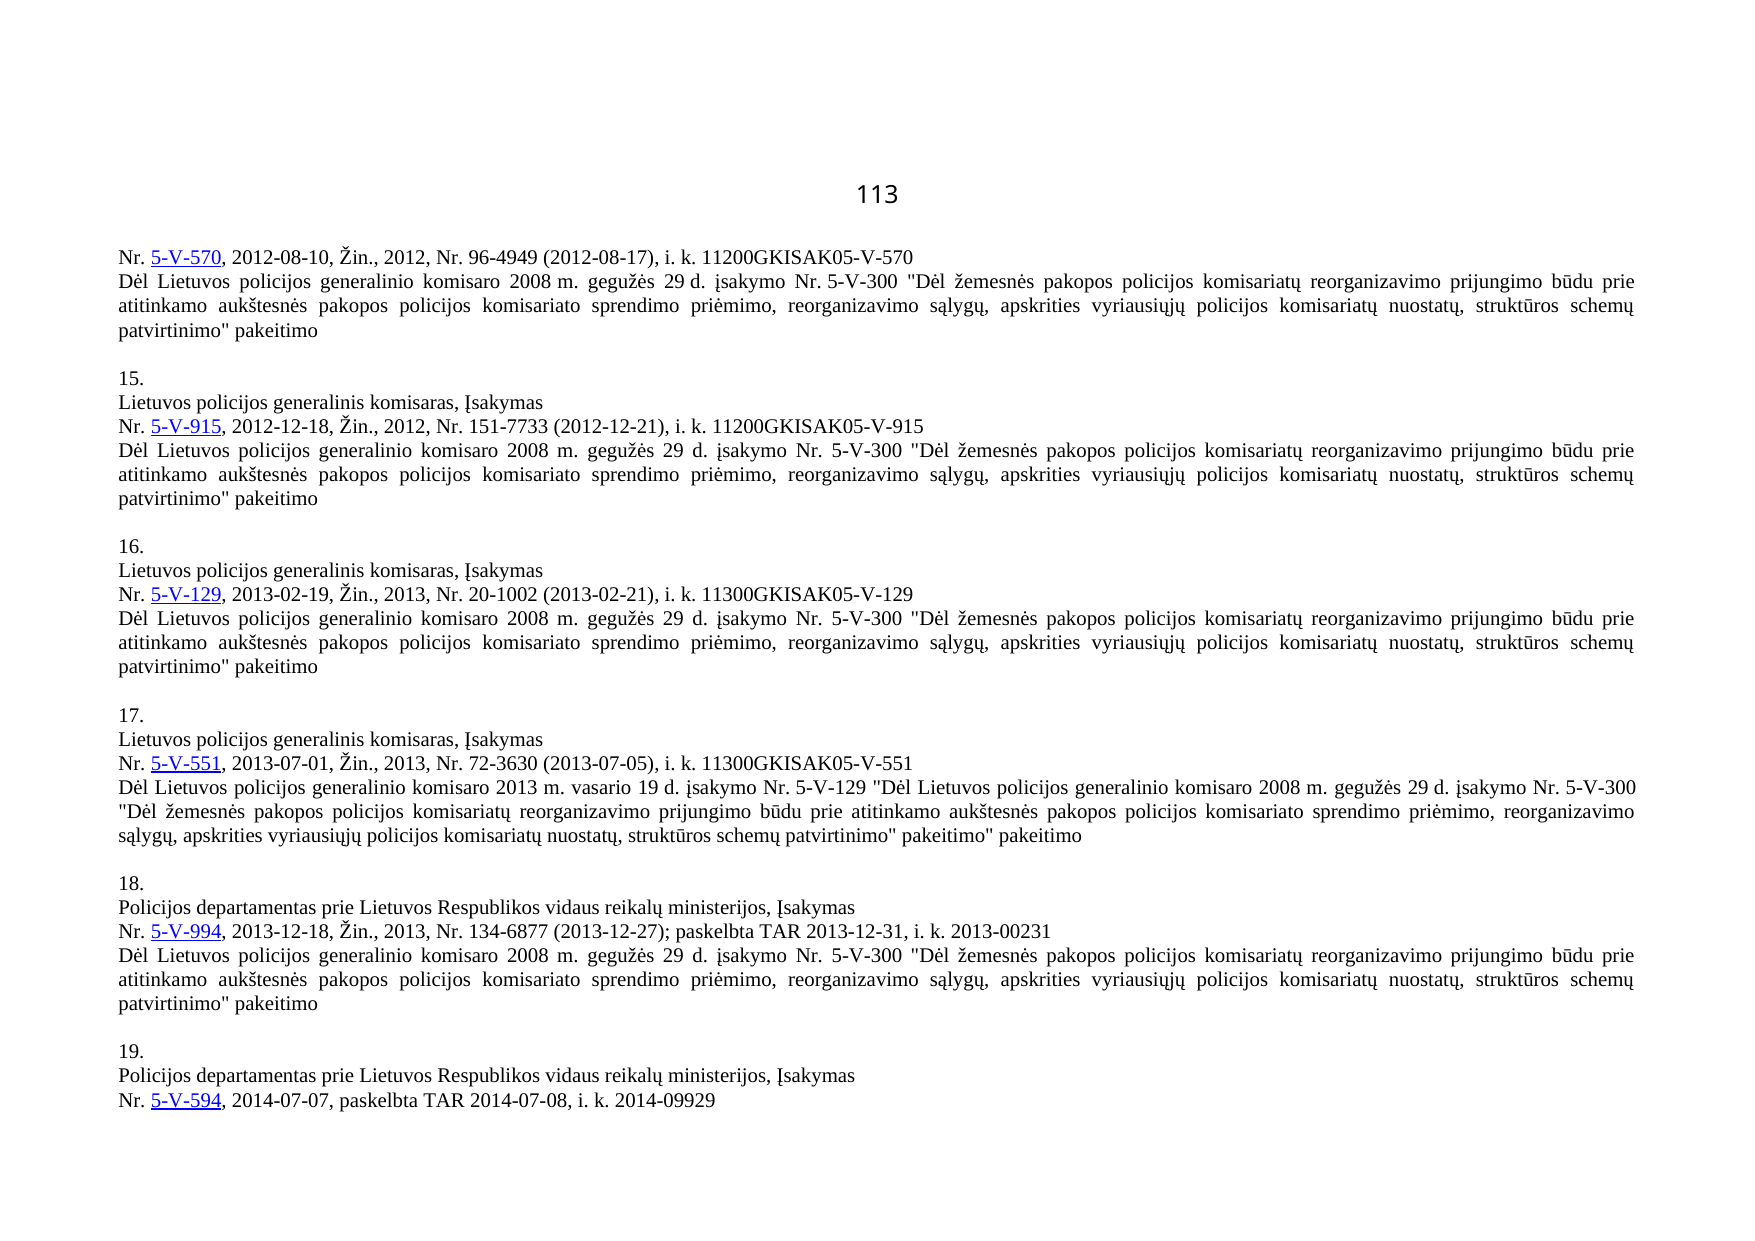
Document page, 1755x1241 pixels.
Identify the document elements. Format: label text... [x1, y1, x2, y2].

text Nr. 5-V-915, 2012-12-18, Žin., 2012, Nr. 151-7733 (2012-12-21), i. k. 11200GKISAK05-V-915 [118, 414, 1636, 438]
text 18. [118, 871, 1636, 895]
text 19. [118, 1039, 1636, 1063]
text Dėl Lietuvos policijos generalinio komisaro 2008 m. gegužės 29 d. įsakymo Nr. 5-V-300 "Dėl žemesnės pakopos policijos komisariatų reorganizavimo prijungimo būdu prie atitinkamo aukštesnės pakopos policijos komisariato sprendimo priėmimo, reorganizavimo sąlygų, apskrities vyriausiųjų policijos komisariatų nuostatų, struktūros schemų patvirtinimo" pakeitimo [118, 269, 1636, 342]
text Dėl Lietuvos policijos generalinio komisaro 2013 m. vasario 19 d. įsakymo Nr. 5-V-129 "Dėl Lietuvos policijos generalinio komisaro 2008 m. gegužės 29 d. įsakymo Nr. 5-V-300 "Dėl žemesnės pakopos policijos komisariatų reorganizavimo prijungimo būdu prie atitinkamo aukštesnės pakopos policijos komisariato sprendimo priėmimo, reorganizavimo sąlygų, apskrities vyriausiųjų policijos komisariatų nuostatų, struktūros schemų patvirtinimo" pakeitimo" pakeitimo [118, 775, 1636, 847]
text Policijos departamentas prie Lietuvos Respublikos vidaus reikalų ministerijos, Įsakymas [118, 895, 1636, 919]
text Dėl Lietuvos policijos generalinio komisaro 2008 m. gegužės 29 d. įsakymo Nr. 5-V-300 "Dėl žemesnės pakopos policijos komisariatų reorganizavimo prijungimo būdu prie atitinkamo aukštesnės pakopos policijos komisariato sprendimo priėmimo, reorganizavimo sąlygų, apskrities vyriausiųjų policijos komisariatų nuostatų, struktūros schemų patvirtinimo" pakeitimo [118, 606, 1636, 678]
text Lietuvos policijos generalinis komisaras, Įsakymas [118, 390, 1636, 414]
text 16. [118, 534, 1636, 558]
text 17. [118, 702, 1636, 727]
text Nr. 5-V-551, 2013-07-01, Žin., 2013, Nr. 72-3630 (2013-07-05), i. k. 11300GKISAK05-V-551 [118, 751, 1636, 775]
text Nr. 5-V-129, 2013-02-19, Žin., 2013, Nr. 20-1002 (2013-02-21), i. k. 11300GKISAK05-V-129 [118, 582, 1636, 606]
text Nr. 5-V-994, 2013-12-18, Žin., 2013, Nr. 134-6877 (2013-12-27); paskelbta TAR 2013-12-31, i. k. 2013-00231 [118, 919, 1636, 943]
text Lietuvos policijos generalinis komisaras, Įsakymas [118, 727, 1636, 751]
text Nr. 5-V-594, 2014-07-07, paskelbta TAR 2014-07-08, i. k. 2014-09929 [118, 1087, 1636, 1112]
text Dėl Lietuvos policijos generalinio komisaro 2008 m. gegužės 29 d. įsakymo Nr. 5-V-300 "Dėl žemesnės pakopos policijos komisariatų reorganizavimo prijungimo būdu prie atitinkamo aukštesnės pakopos policijos komisariato sprendimo priėmimo, reorganizavimo sąlygų, apskrities vyriausiųjų policijos komisariatų nuostatų, struktūros schemų patvirtinimo" pakeitimo [118, 943, 1636, 1015]
text Nr. 5-V-570, 2012-08-10, Žin., 2012, Nr. 96-4949 (2012-08-17), i. k. 11200GKISAK05-V-570 [118, 245, 1636, 269]
text 15. [118, 366, 1636, 390]
text Lietuvos policijos generalinis komisaras, Įsakymas [118, 558, 1636, 582]
text Dėl Lietuvos policijos generalinio komisaro 2008 m. gegužės 29 d. įsakymo Nr. 5-V-300 "Dėl žemesnės pakopos policijos komisariatų reorganizavimo prijungimo būdu prie atitinkamo aukštesnės pakopos policijos komisariato sprendimo priėmimo, reorganizavimo sąlygų, apskrities vyriausiųjų policijos komisariatų nuostatų, struktūros schemų patvirtinimo" pakeitimo [118, 438, 1636, 510]
text Policijos departamentas prie Lietuvos Respublikos vidaus reikalų ministerijos, Įsakymas [118, 1063, 1636, 1087]
